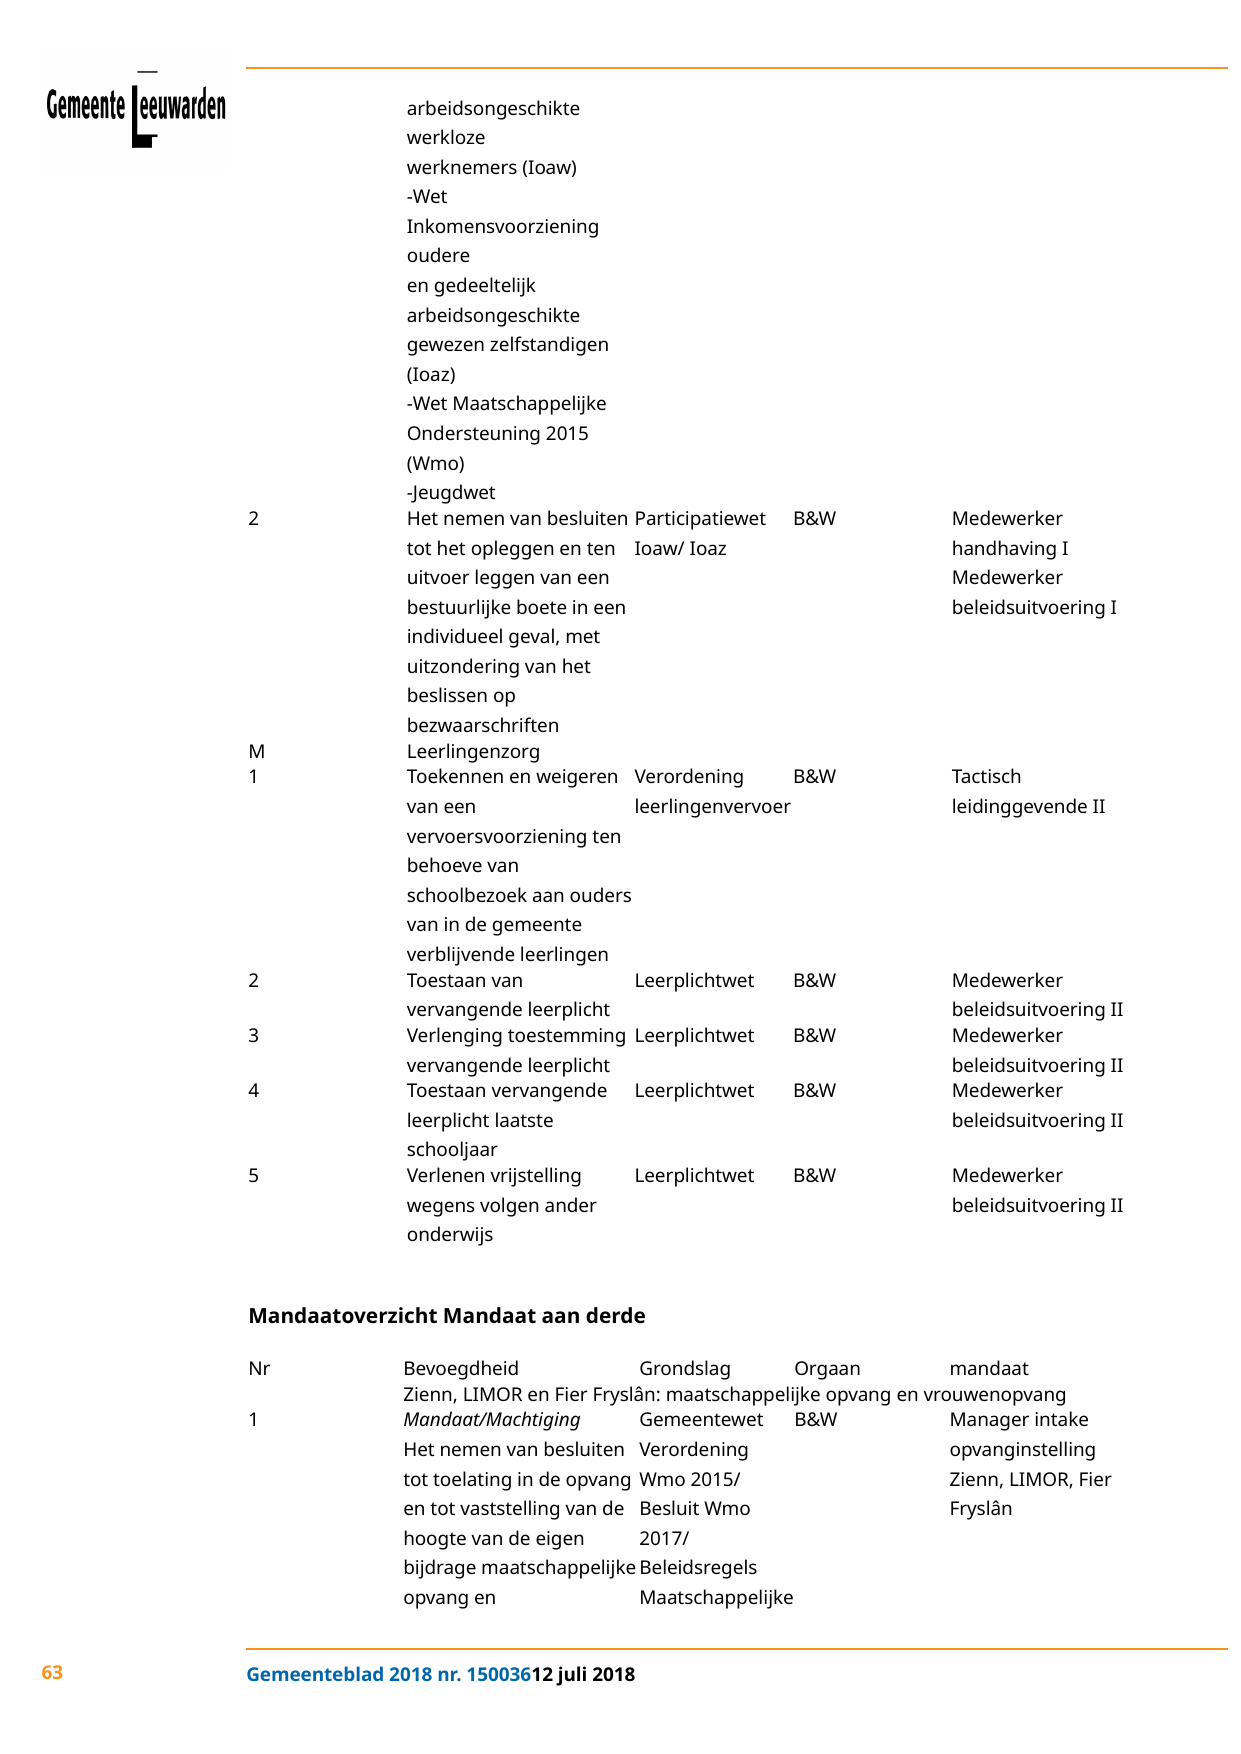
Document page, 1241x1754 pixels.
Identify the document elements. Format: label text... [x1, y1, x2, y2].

table_cell 4 [248, 1078, 407, 1162]
table_cell Leerplichtwet [634, 1022, 793, 1077]
table_cell Leerplichtwet [634, 1078, 793, 1162]
table_cell [793, 738, 952, 764]
table_cell B&W [793, 505, 952, 738]
table_cell 1 [248, 1407, 403, 1610]
table_cell Toestaan vervangende leerplicht laatste schooljaar [407, 1078, 634, 1162]
table_cell Verordening leerlingenvervoer [634, 764, 793, 967]
table_cell B&W [794, 1407, 949, 1610]
table_cell 2 [248, 967, 407, 1022]
picture [41, 47, 231, 172]
text Mandaatoverzicht Mandaat aan derde [248, 1301, 1152, 1329]
table_cell Toestaan van vervangende leerplicht [407, 967, 634, 1022]
table_cell Manager intake opvanginstelling Zienn, LIMOR, Fier Fryslân [949, 1407, 1152, 1610]
table_cell Participatiewet Ioaw/ Ioaz [634, 505, 793, 738]
table_cell Toekennen en weigeren van een vervoersvoorziening ten behoeve van schoolbezoek aan ouders van in de gemeente verblijvende leerlingen [407, 764, 634, 967]
table_cell 2 [248, 505, 407, 738]
table_cell [952, 738, 1152, 764]
table_cell Het nemen van besluiten tot het opleggen en ten uitvoer leggen van een bestuurlijke boete in een individueel geval, met uitzondering van het beslissen op bezwaarschriften [407, 505, 634, 738]
table_cell 1 [248, 764, 407, 967]
table_cell [634, 95, 793, 505]
table_cell B&W [793, 1078, 952, 1162]
table_cell B&W [793, 1163, 952, 1247]
table_cell Orgaan [794, 1355, 949, 1381]
table_cell B&W [793, 1022, 952, 1077]
table_cell Verlenging toestemming vervangende leerplicht [407, 1022, 634, 1077]
table_cell Zienn, LIMOR en Fier Fryslân: maatschappelijke opvang en vrouwenopvang [403, 1381, 1152, 1407]
table_header [794, 1330, 949, 1355]
table_header [403, 1330, 639, 1355]
table_cell [248, 95, 407, 505]
table_cell Nr [248, 1355, 403, 1381]
table_cell mandaat [949, 1355, 1152, 1381]
table_cell B&W [793, 764, 952, 967]
table_header [248, 1330, 403, 1355]
table_cell Leerlingenzorg [407, 738, 634, 764]
table_cell arbeidsongeschikte werkloze werknemers (Ioaw) -Wet Inkomensvoorziening oudere en gedeeltelijk arbeidsongeschikte gewezen zelfstandigen (Ioaz) -Wet Maatschappelijke Ondersteuning 2015 (Wmo) -Jeugdwet [407, 95, 634, 505]
table_cell Leerplichtwet [634, 1163, 793, 1247]
table_cell Bevoegdheid [403, 1355, 639, 1381]
table_cell Leerplichtwet [634, 967, 793, 1022]
table_cell Medewerker beleidsuitvoering II [952, 1078, 1152, 1162]
table_cell [793, 95, 952, 505]
table_cell Medewerker beleidsuitvoering II [952, 1022, 1152, 1077]
table_cell 3 [248, 1022, 407, 1077]
table_cell Medewerker beleidsuitvoering II [952, 967, 1152, 1022]
table_header [639, 1330, 794, 1355]
table_cell Medewerker beleidsuitvoering II [952, 1163, 1152, 1247]
table_cell [634, 738, 793, 764]
table_cell M [248, 738, 407, 764]
table_cell Grondslag [639, 1355, 794, 1381]
table_cell B&W [793, 967, 952, 1022]
table_cell Mandaat/Machtiging Het nemen van besluiten tot toelating in de opvang en tot vaststelling van de hoogte van de eigen bijdrage maatschappelijke opvang en [403, 1407, 639, 1610]
table_cell Medewerker handhaving I Medewerker beleidsuitvoering I [952, 505, 1152, 738]
table_cell Gemeentewet Verordening Wmo 2015/ Besluit Wmo 2017/ Beleidsregels Maatschappelijke [639, 1407, 794, 1610]
table_cell Tactisch leidinggevende II [952, 764, 1152, 967]
table_header [949, 1330, 1152, 1355]
table_cell 5 [248, 1163, 407, 1247]
table_cell Verlenen vrijstelling wegens volgen ander onderwijs [407, 1163, 634, 1247]
table_cell [248, 1381, 403, 1407]
table_cell [952, 95, 1152, 505]
